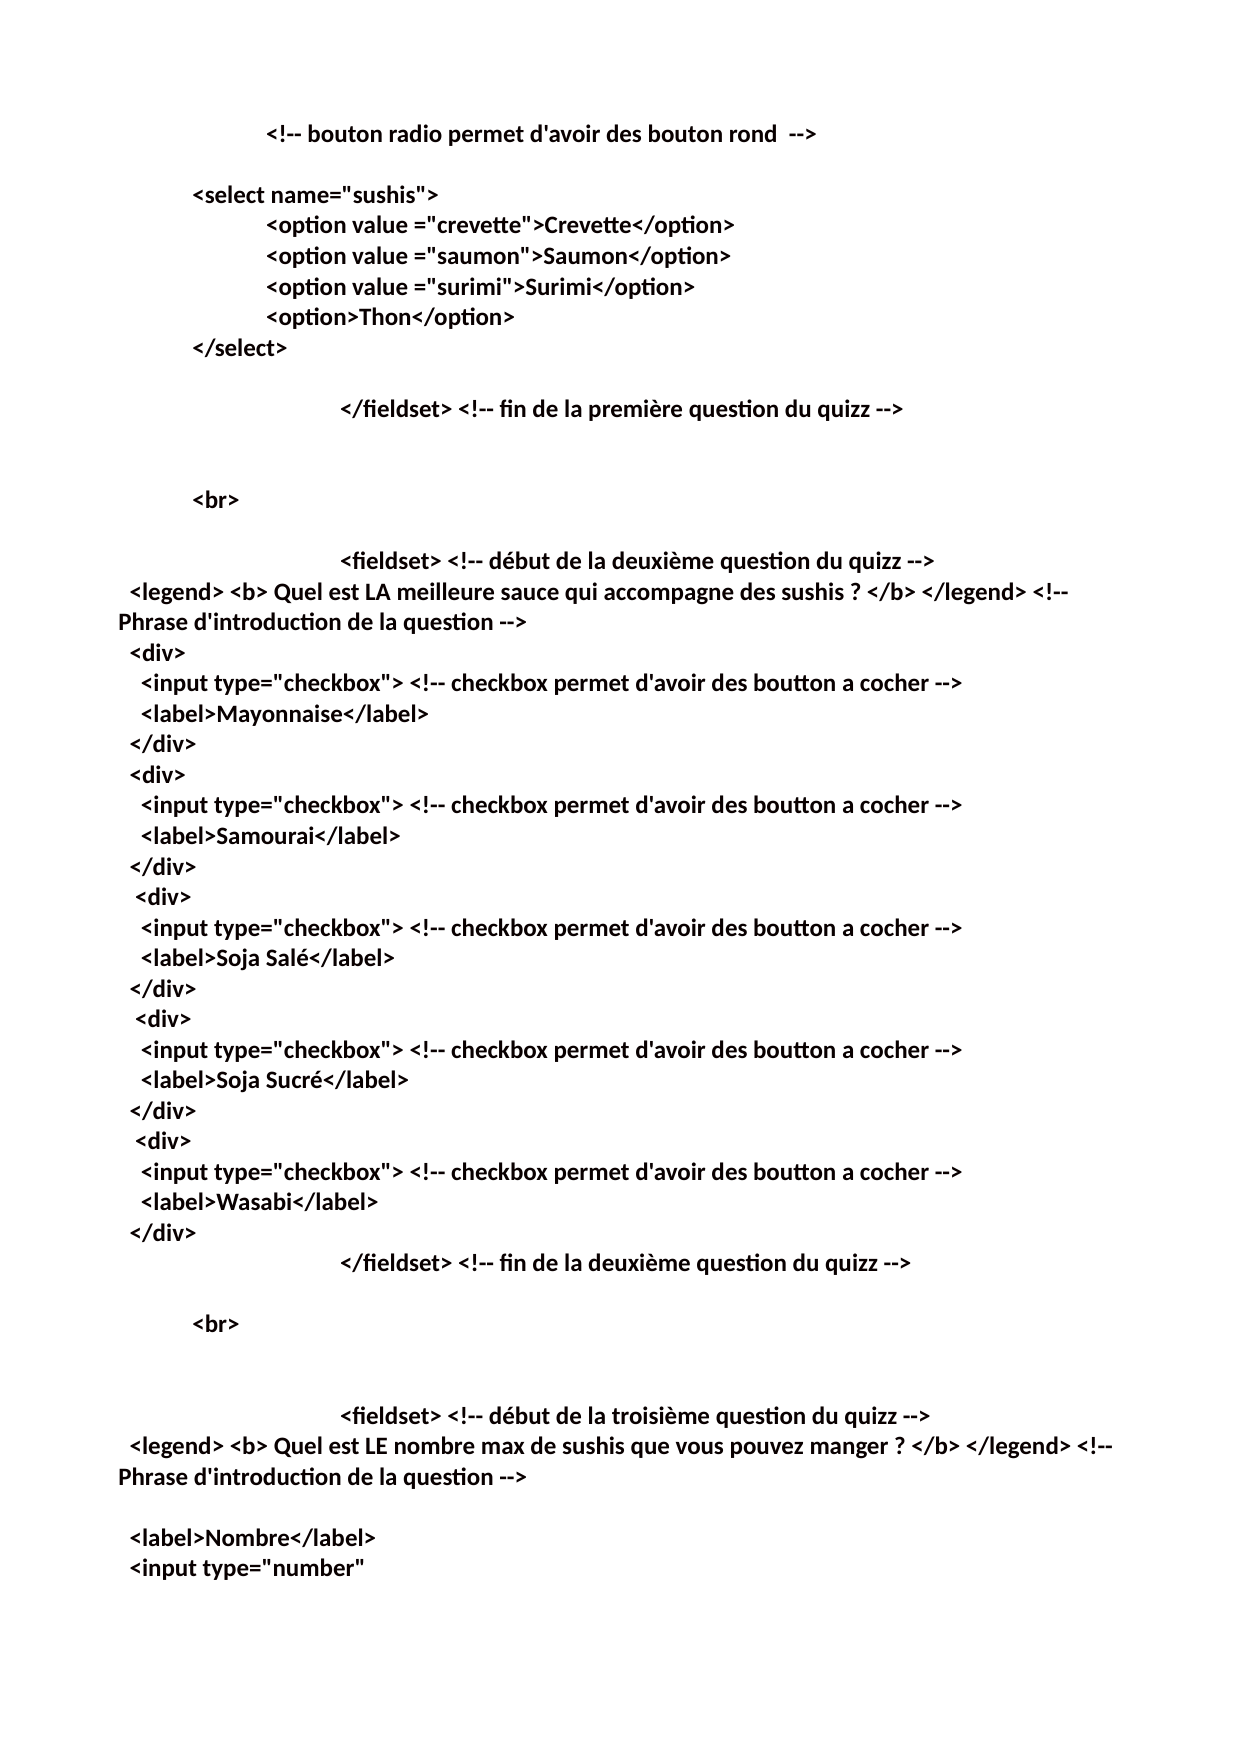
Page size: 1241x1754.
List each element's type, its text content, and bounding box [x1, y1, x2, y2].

text </div> [118, 973, 1122, 1003]
text <input type="checkbox"> <!-- checkbox permet d'avoir des boutton a cocher --> [118, 912, 1122, 942]
text <select name="sushis"> [118, 179, 1122, 210]
text <label>Soja Salé</label> [118, 942, 1122, 973]
text <br> [118, 484, 1122, 515]
text <label>Nombre</label> [118, 1522, 1122, 1553]
text <fieldset> <!-- début de la deuxième question du quizz --> [118, 545, 1122, 576]
text <option value ="surimi">Surimi</option> [118, 271, 1122, 301]
text <input type="checkbox"> <!-- checkbox permet d'avoir des boutton a cocher --> [118, 1034, 1122, 1064]
text <label>Mayonnaise</label> [118, 698, 1122, 728]
text <label>Samourai</label> [118, 820, 1122, 851]
text </div> [118, 851, 1122, 881]
text </div> [118, 1095, 1122, 1125]
text </div> [118, 728, 1122, 759]
text </div> [118, 1217, 1122, 1247]
text <div> [118, 759, 1122, 789]
text <fieldset> <!-- début de la troisième question du quizz --> [118, 1400, 1122, 1431]
text </select> [118, 332, 1122, 362]
text <input type="number" [118, 1553, 1122, 1583]
text <div> [118, 637, 1122, 667]
text <div> [118, 1125, 1122, 1156]
text <div> [118, 881, 1122, 912]
text <!-- bouton radio permet d'avoir des bouton rond --> [118, 118, 1122, 149]
text </fieldset> <!-- fin de la deuxième question du quizz --> [118, 1247, 1122, 1278]
text <legend> <b> Quel est LE nombre max de sushis que vous pouvez manger ? </b> </legend> <!-- Phrase d'introduction de la question --> [118, 1431, 1122, 1492]
text <option value ="saumon">Saumon</option> [118, 240, 1122, 271]
text <input type="checkbox"> <!-- checkbox permet d'avoir des boutton a cocher --> [118, 667, 1122, 698]
text </fieldset> <!-- fin de la première question du quizz --> [118, 393, 1122, 423]
text <br> [118, 1308, 1122, 1339]
text <input type="checkbox"> <!-- checkbox permet d'avoir des boutton a cocher --> [118, 1156, 1122, 1186]
text <div> [118, 1003, 1122, 1034]
text <label>Wasabi</label> [118, 1186, 1122, 1217]
text <input type="checkbox"> <!-- checkbox permet d'avoir des boutton a cocher --> [118, 789, 1122, 820]
text <legend> <b> Quel est LA meilleure sauce qui accompagne des sushis ? </b> </legend> <!-- Phrase d'introduction de la question --> [118, 576, 1122, 637]
text <option>Thon</option> [118, 301, 1122, 332]
text <label>Soja Sucré</label> [118, 1064, 1122, 1095]
text <option value ="crevette">Crevette</option> [118, 210, 1122, 240]
